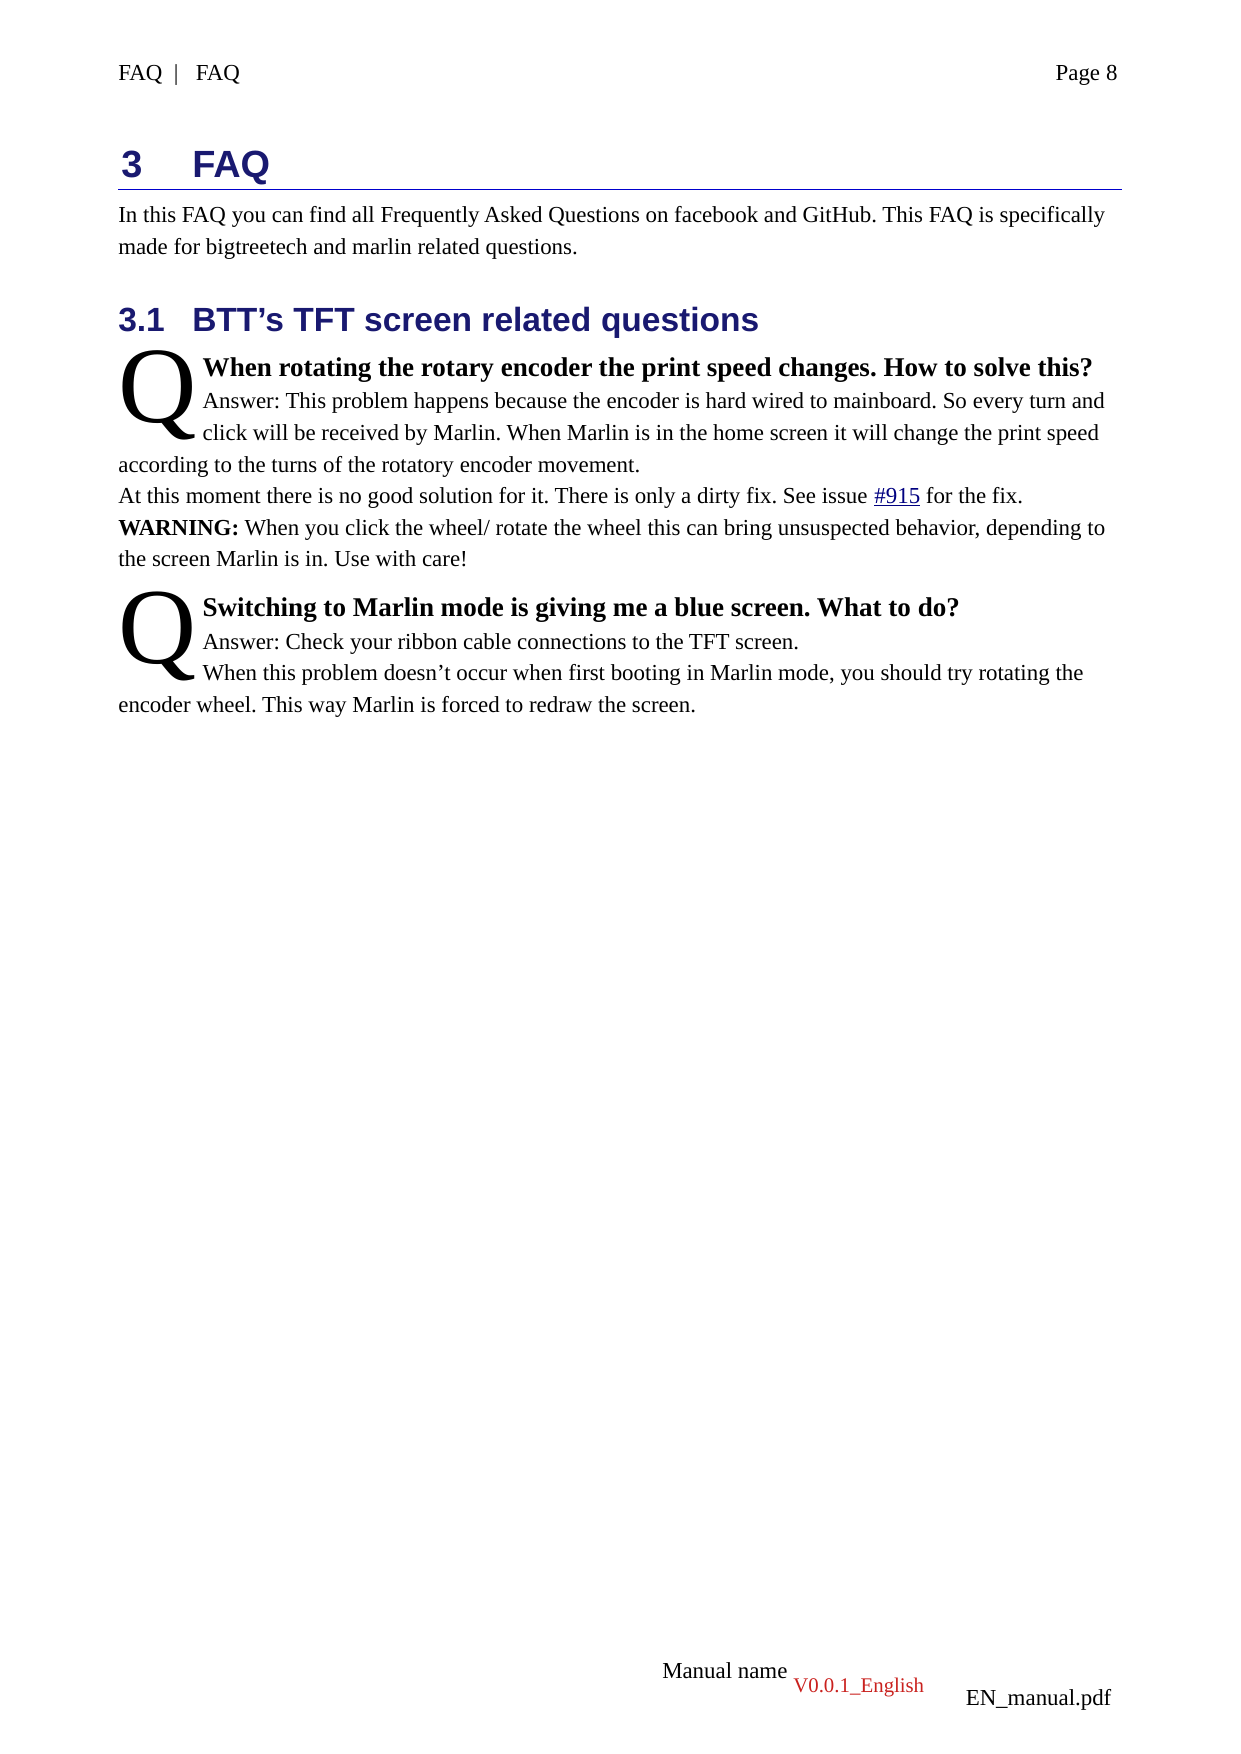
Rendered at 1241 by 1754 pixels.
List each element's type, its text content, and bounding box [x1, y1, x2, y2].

text QSwitching to Marlin mode is giving me a blue screen. What to do? Answer: Check your ribbon cable connections to the TFT screen. When this problem doesn’t occur when first booting in Marlin mode, you should try rotating the encoder wheel. This way Marlin is forced to redraw the screen. [118, 591, 1122, 717]
subtitle BTT’s TFT screen related questions [118, 300, 1122, 339]
subtitle FAQ [118, 139, 1122, 189]
text QWhen rotating the rotary encoder the print speed changes. How to solve this? Answer: This problem happens because the encoder is hard wired to mainboard. So every turn and click will be received by Marlin. When Marlin is in the home screen it will change the print speed according to the turns of the rotatory encoder movement. At this moment there is no good solution for it. There is only a dirty fix. See issue #915 for the fix. WARNING: When you click the wheel/ rotate the wheel this can bring unsuspected behavior, depending to the screen Marlin is in. Use with care! [118, 351, 1122, 572]
text In this FAQ you can find all Frequently Asked Questions on facebook and GitHub. This FAQ is specifically made for bigtreetech and marlin related questions. [118, 201, 1122, 259]
